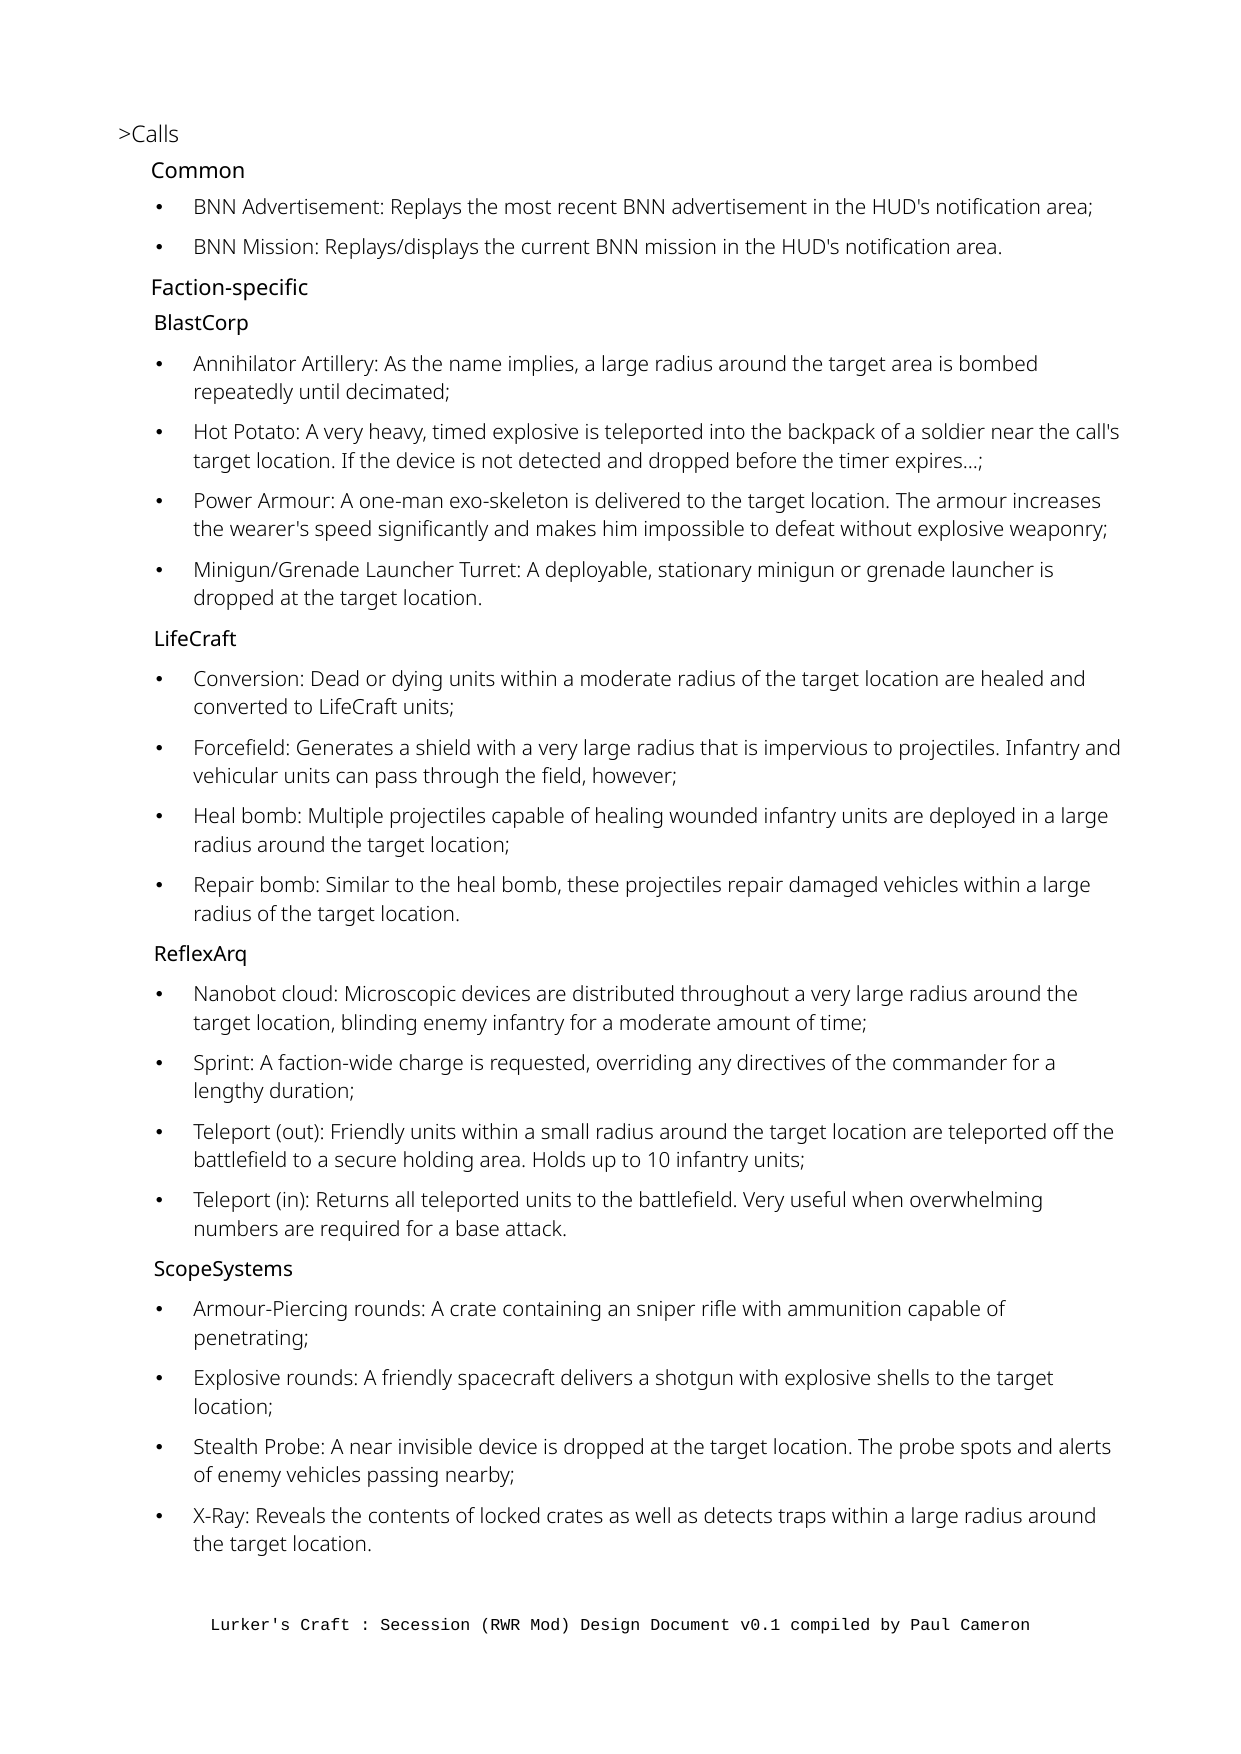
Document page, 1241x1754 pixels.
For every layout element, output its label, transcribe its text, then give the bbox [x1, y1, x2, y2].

subtitle ReflexArq [153, 939, 1122, 967]
list Heal bomb: Multiple projectiles capable of healing wounded infantry units are deployed in a large radius around the target location; [156, 801, 1122, 858]
subtitle LifeCraft [153, 624, 1122, 652]
list Forcefield: Generates a shield with a very large radius that is impervious to projectiles. Infantry and vehicular units can pass through the field, however; [156, 733, 1122, 789]
list Repair bomb: Similar to the heal bomb, these projectiles repair damaged vehicles within a large radius of the target location. [156, 870, 1122, 927]
list Stealth Probe: A near invisible device is dropped at the target location. The probe spots and alerts of enemy vehicles passing nearby; [156, 1432, 1122, 1489]
list Minigun/Grenade Launcher Turret: A deployable, stationary minigun or grenade launcher is dropped at the target location. [156, 555, 1122, 612]
list BNN Advertisement: Replays the most recent BNN advertisement in the HUD's notification area; [156, 192, 1122, 221]
list X-Ray: Reveals the contents of locked crates as well as detects traps within a large radius around the target location. [156, 1501, 1122, 1558]
list Power Armour: A one-man exo-skeleton is delivered to the target location. The armour increases the wearer's speed significantly and makes him impossible to defeat without explosive weaponry; [156, 486, 1122, 543]
list BNN Mission: Replays/displays the current BNN mission in the HUD's notification area. [156, 232, 1122, 261]
list Explosive rounds: A friendly spacecraft delivers a shotgun with explosive shells to the target location; [156, 1363, 1122, 1420]
subtitle Faction-specific [142, 271, 1122, 301]
list Teleport (out): Friendly units within a small radius around the target location are teleported off the battlefield to a secure holding area. Holds up to 10 infantry units; [156, 1117, 1122, 1174]
list Armour-Piercing rounds: A crate containing an sniper rifle with ammunition capable of penetrating; [156, 1294, 1122, 1351]
list Annihilator Artillery: As the name implies, a large radius around the target area is bombed repeatedly until decimated; [156, 349, 1122, 406]
subtitle ScopeSystems [153, 1254, 1122, 1283]
list Hot Potato: A very heavy, timed explosive is teleported into the backpack of a soldier near the call's target location. If the device is not detected and dropped before the timer expires...; [156, 417, 1122, 474]
list Nanobot cloud: Microscopic devices are distributed throughout a very large radius around the target location, blinding enemy infantry for a moderate amount of time; [156, 979, 1122, 1036]
list Conversion: Dead or dying units within a moderate radius of the target location are healed and converted to LifeCraft units; [156, 664, 1122, 721]
subtitle >Calls [118, 118, 1122, 149]
list Sprint: A faction-wide charge is requested, overriding any directives of the commander for a lengthy duration; [156, 1048, 1122, 1105]
subtitle Common [142, 155, 1122, 185]
subtitle BlastCorp [153, 308, 1122, 337]
list Teleport (in): Returns all teleported units to the battlefield. Very useful when overwhelming numbers are required for a base attack. [156, 1186, 1122, 1242]
